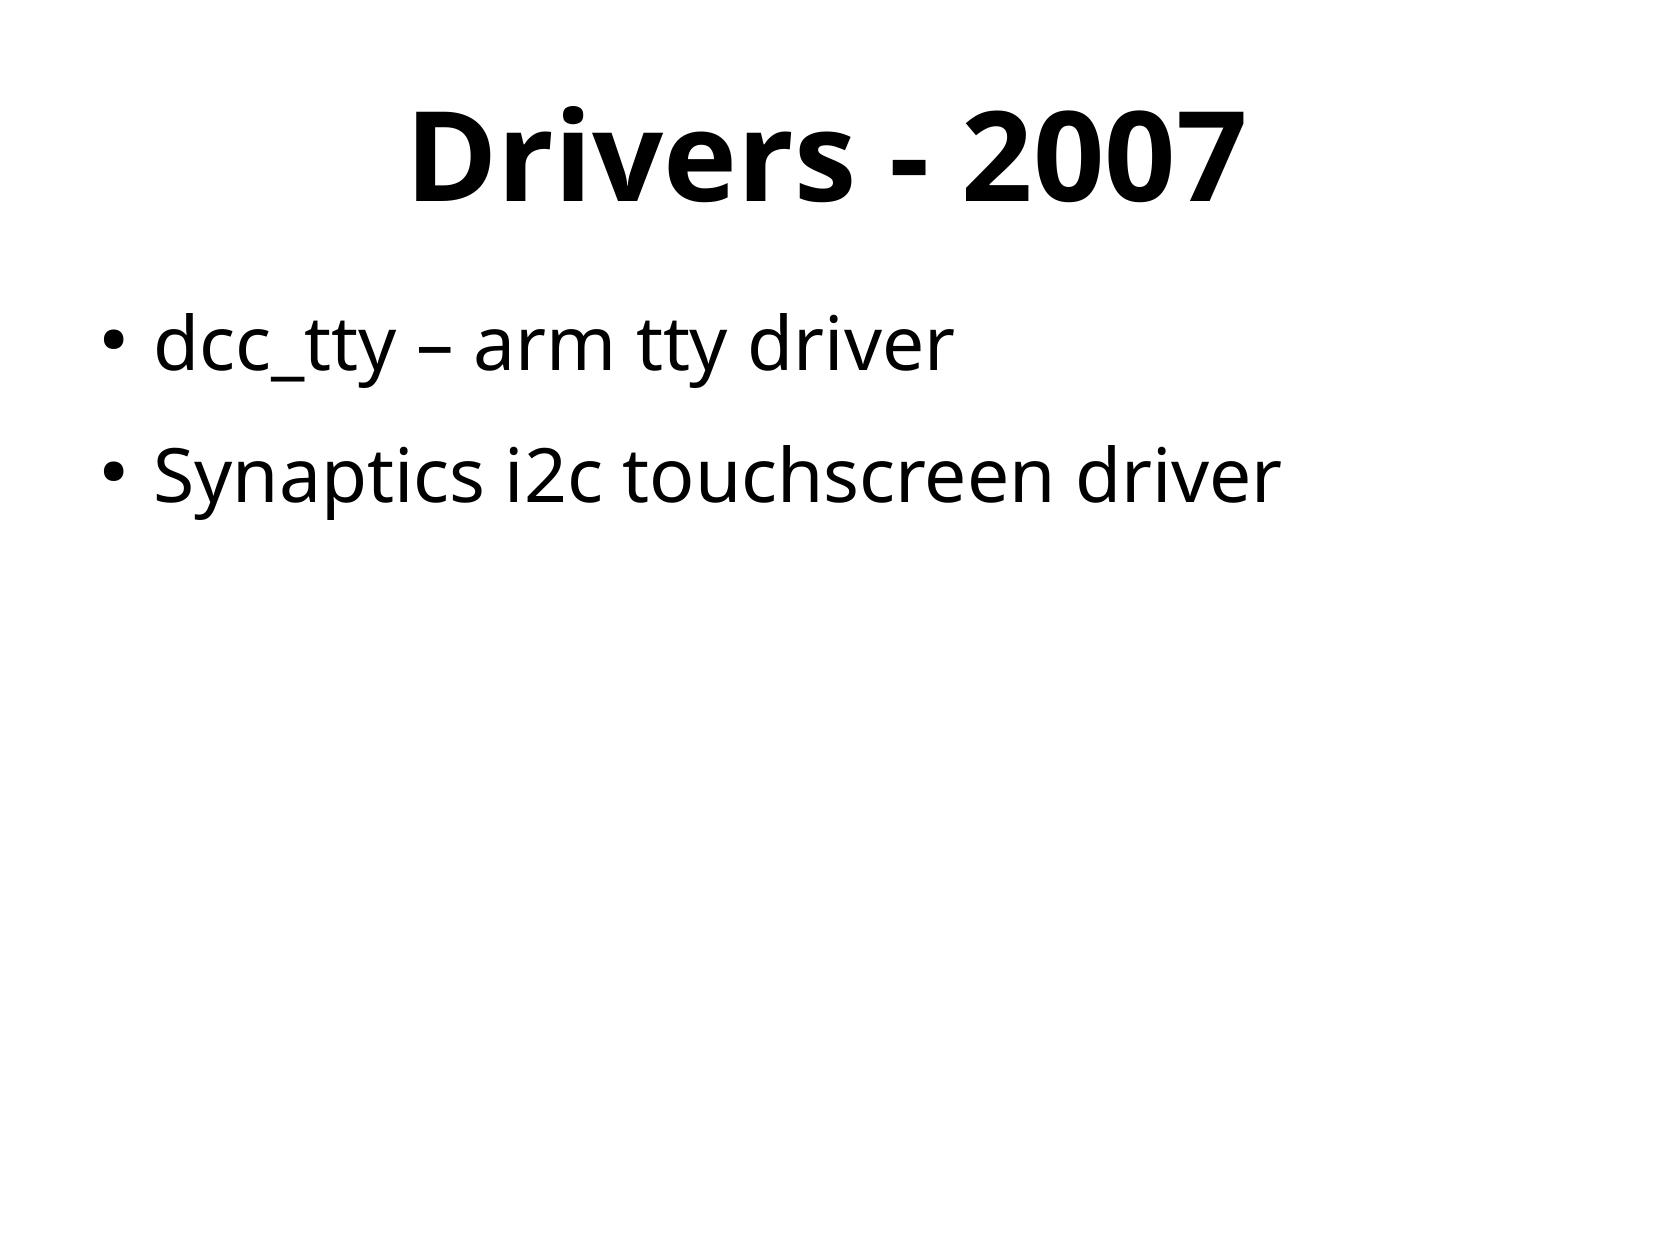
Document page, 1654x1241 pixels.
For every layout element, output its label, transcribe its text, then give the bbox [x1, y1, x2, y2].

list dcc_tty – arm tty driver Synaptics i2c touchscreen driver [82, 290, 1571, 1109]
title Drivers - 2007 [82, 49, 1571, 257]
